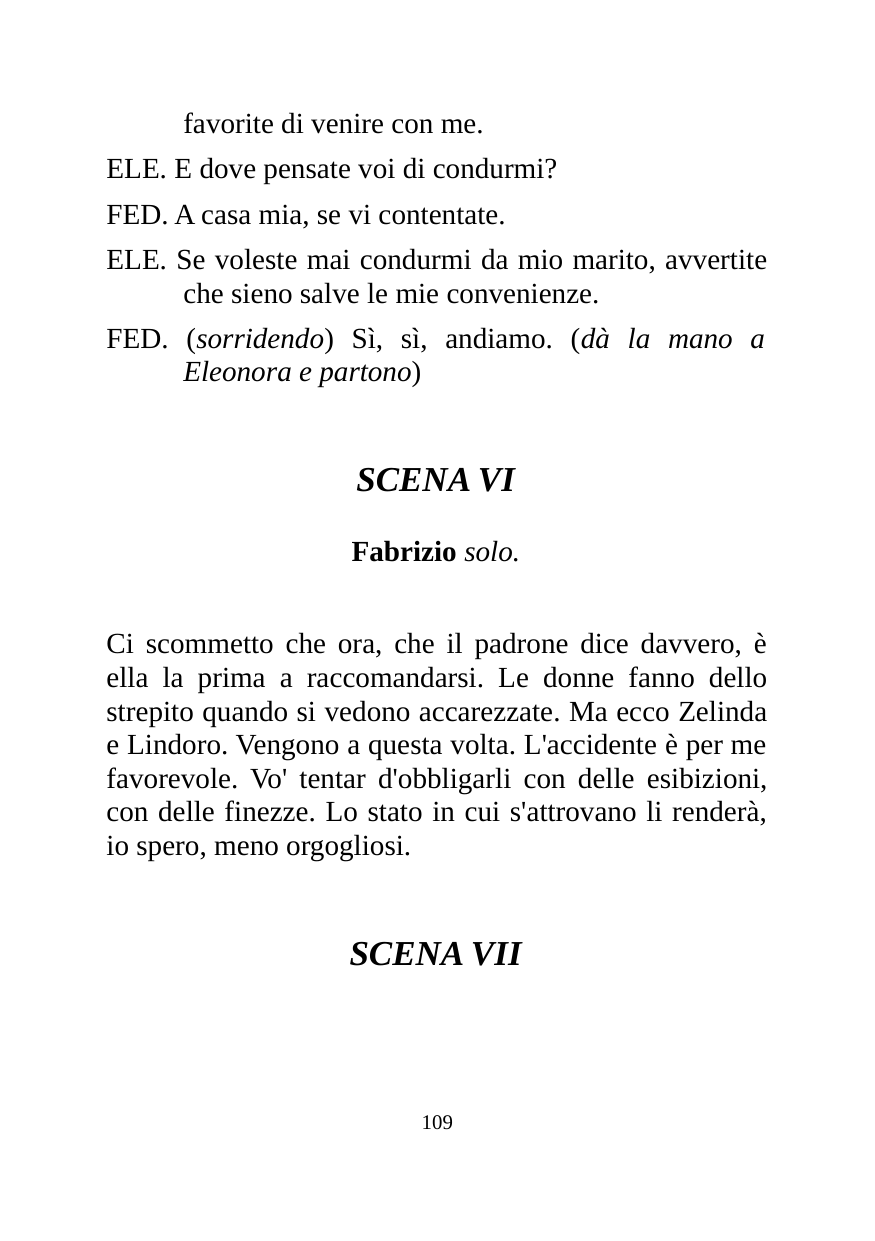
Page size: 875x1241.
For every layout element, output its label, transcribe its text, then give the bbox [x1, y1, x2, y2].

subtitle SCENA VI [106, 459, 768, 499]
text FED. (sorridendo) Sì, sì, andiamo. (dà la mano a Eleonora e partono) [106, 321, 768, 388]
subtitle SCENA VII [106, 932, 768, 972]
text Fabrizio solo. [106, 534, 768, 568]
text favorite di venire con me. [106, 106, 768, 140]
text FED. A casa mia, se vi contentate. [106, 197, 768, 230]
text Ci scommetto che ora, che il padrone dice davvero, è ella la prima a raccomandarsi. Le donne fanno dello strepito quando si vedono accarezzate. Ma ecco Zelinda e Lindoro. Vengono a questa volta. L'accidente è per me favorevole. Vo' tentar d'obbligarli con delle esibizioni, con delle finezze. Lo stato in cui s'attrovano li renderà, io spero, meno orgogliosi. [106, 627, 768, 861]
text ELE. Se voleste mai condurmi da mio marito, avvertite che sieno salve le mie convenienze. [106, 242, 768, 309]
text ELE. E dove pensate voi di condurmi? [106, 152, 768, 185]
